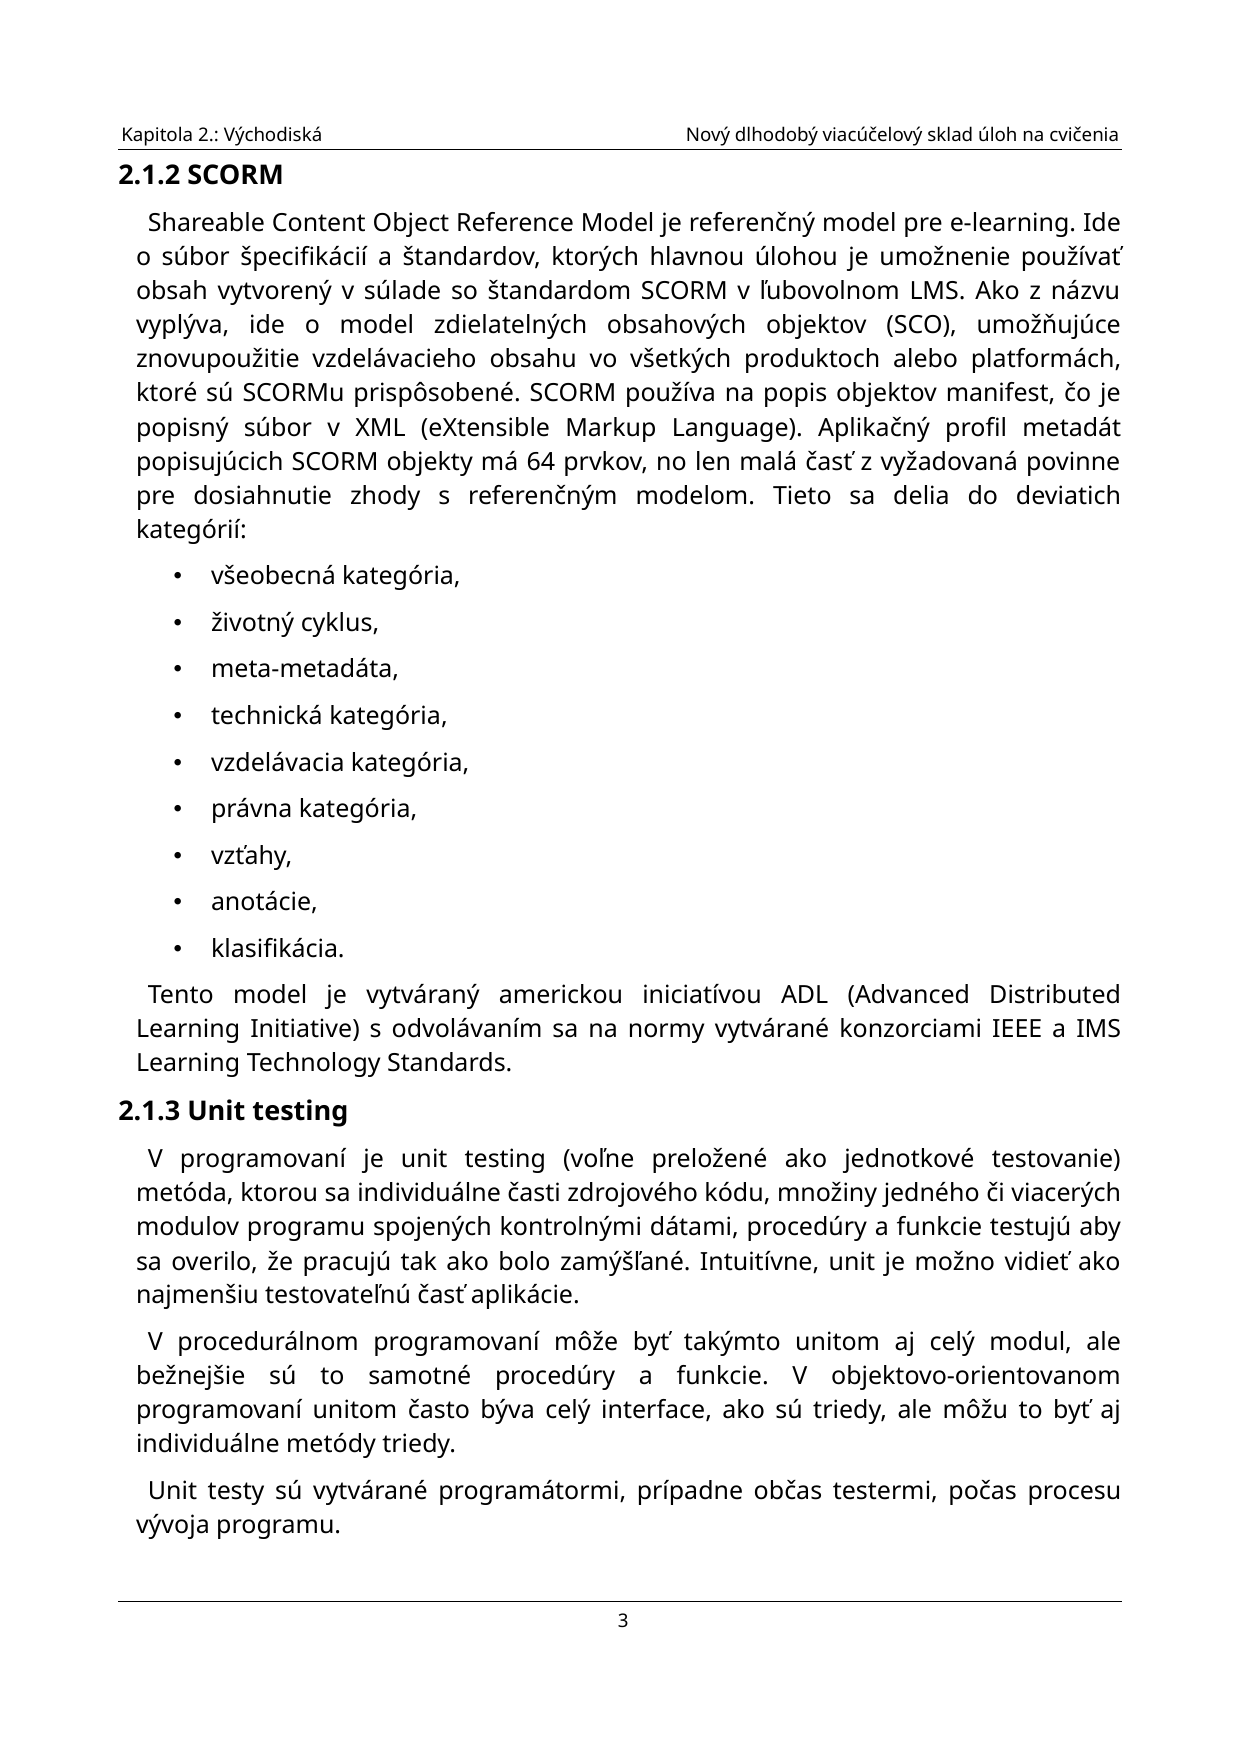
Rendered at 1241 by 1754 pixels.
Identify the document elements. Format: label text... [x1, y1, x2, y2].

list vzdelávacia kategória, [173, 744, 1122, 778]
list životný cyklus, [173, 604, 1122, 638]
list meta-metadáta, [173, 651, 1122, 685]
subtitle Unit testing [118, 1092, 1122, 1128]
text Shareable Content Object Reference Model je referenčný model pre e-learning. Ide o súbor špecifikácií a štandardov, ktorých hlavnou úlohou je umožnenie používať obsah vytvorený v súlade so štandardom SCORM v ľubovolnom LMS. Ako z názvu vyplýva, ide o model zdielatelných obsahových objektov (SCO), umožňujúce znovupoužitie vzdelávacieho obsahu vo všetkých produktoch alebo platformách, ktoré sú SCORMu prispôsobené. SCORM používa na popis objektov manifest, čo je popisný súbor v XML (eXtensible Markup Language). Aplikačný profil metadát popisujúcich SCORM objekty má 64 prvkov, no len malá časť z vyžadovaná povinne pre dosiahnutie zhody s referenčným modelom. Tieto sa delia do deviatich kategórií: [136, 205, 1122, 545]
text Unit testy sú vytvárané programátormi, prípadne občas testermi, počas procesu vývoja programu. [136, 1472, 1122, 1541]
list klasifikácia. [173, 930, 1122, 964]
text Tento model je vytváraný americkou iniciatívou ADL (Advanced Distributed Learning Initiative) s odvolávaním sa na normy vytvárané konzorciami IEEE a IMS Learning Technology Standards. [136, 977, 1122, 1079]
subtitle SCORM [118, 156, 1122, 192]
list technická kategória, [173, 698, 1122, 732]
text V procedurálnom programovaní môže byť takýmto unitom aj celý modul, ale bežnejšie sú to samotné procedúry a funkcie. V objektovo-orientovanom programovaní unitom často býva celý interface, ako sú triedy, ale môžu to byť aj individuálne metódy triedy. [136, 1324, 1122, 1460]
list všeobecná kategória, [173, 558, 1122, 592]
text V programovaní je unit testing (voľne preložené ako jednotkové testovanie) metóda, ktorou sa individuálne časti zdrojového kódu, množiny jedného či viacerých modulov programu spojených kontrolnými dátami, procedúry a funkcie testujú aby sa overilo, že pracujú tak ako bolo zamýšľané. Intuitívne, unit je možno vidieť ako najmenšiu testovateľnú časť aplikácie. [136, 1141, 1122, 1311]
list právna kategória, [173, 791, 1122, 825]
list anotácie, [173, 884, 1122, 918]
list vzťahy, [173, 837, 1122, 871]
